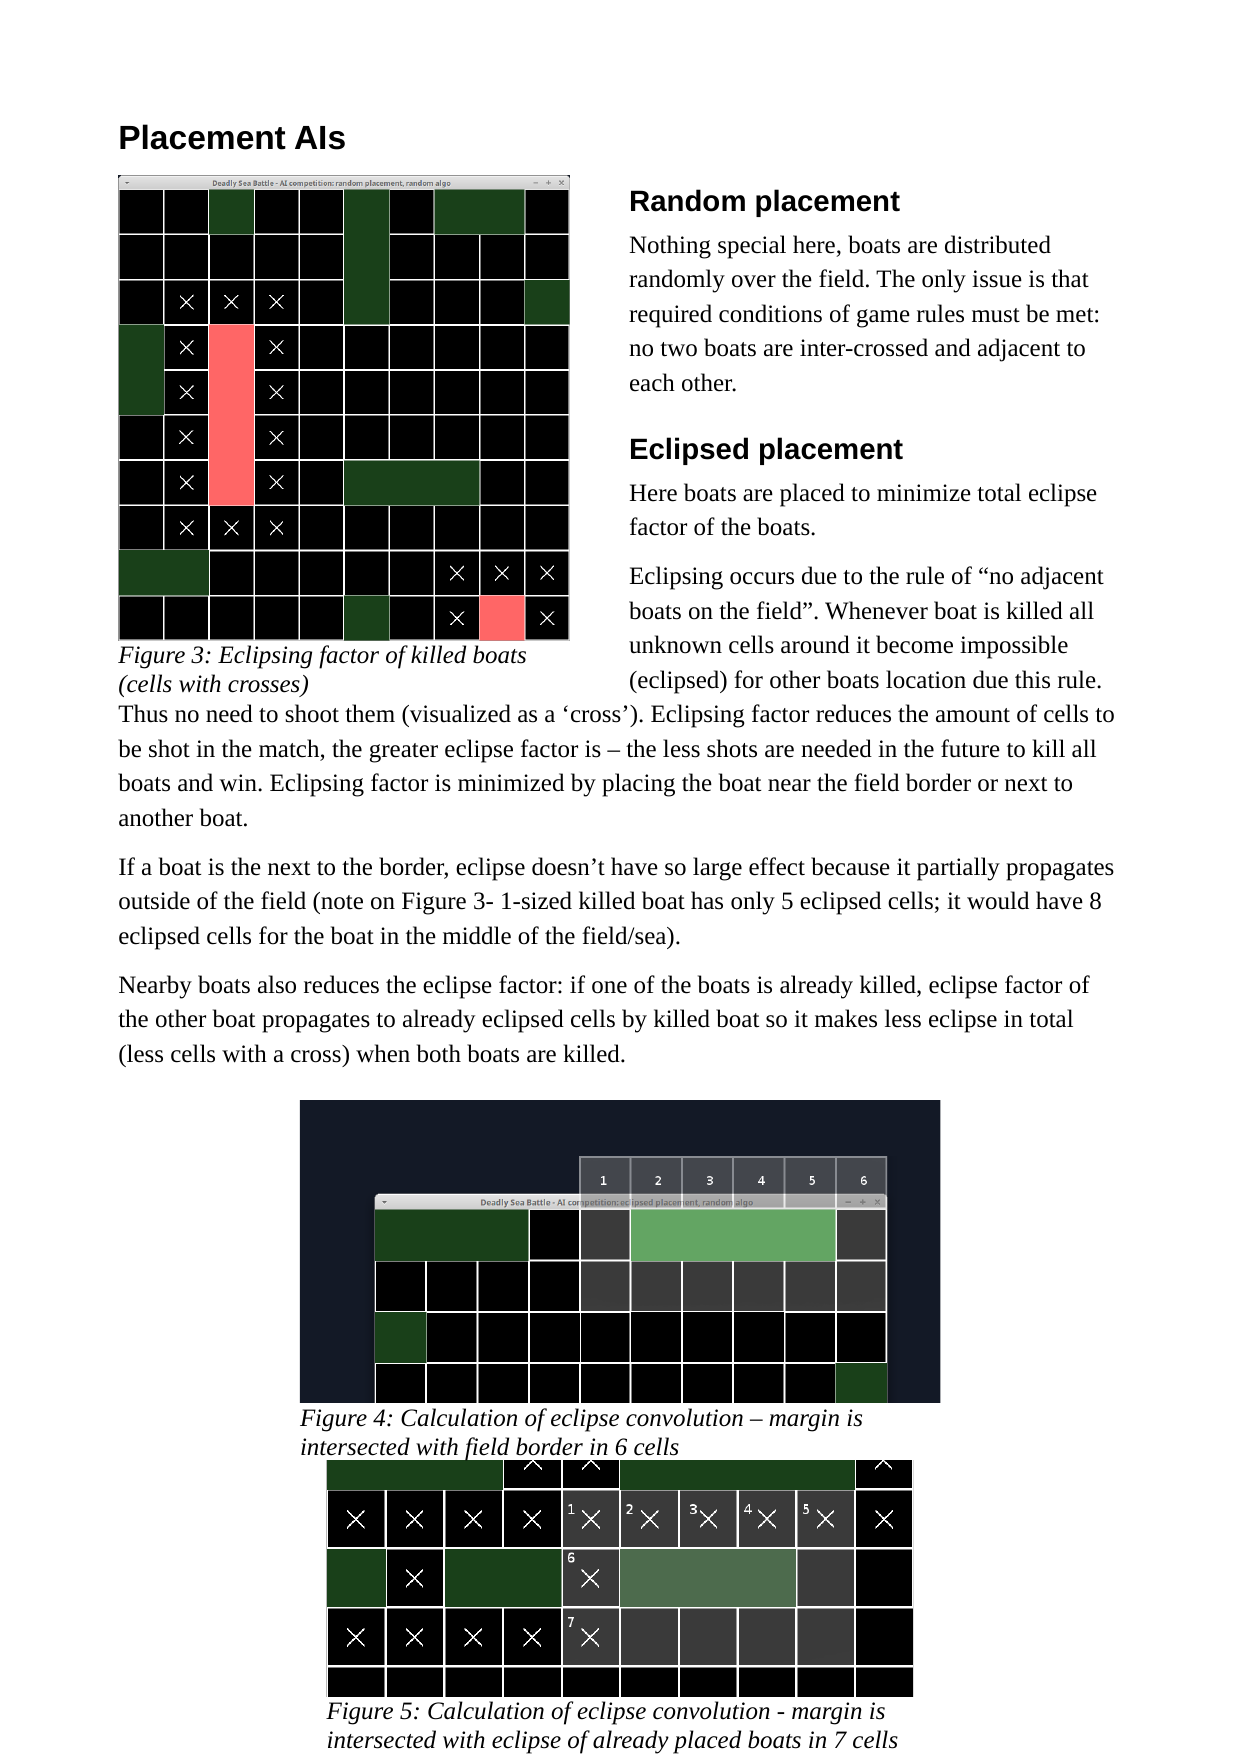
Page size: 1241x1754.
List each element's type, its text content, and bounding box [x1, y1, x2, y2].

subtitle Eclipsed placement [570, 432, 1122, 465]
subtitle Placement AIs [118, 118, 1122, 157]
text Here boats are placed to minimize total eclipse factor of the boats. [570, 478, 1122, 541]
subtitle [118, 163, 570, 175]
subtitle Random placement [570, 184, 1122, 218]
picture [326, 1460, 914, 1697]
picture [118, 175, 570, 641]
text Nothing special here, boats are distributed randomly over the field. The only issue is that required conditions of game rules must be met: no two boats are inter-crossed and adjacent to each other. [570, 230, 1122, 397]
text Figure 4: Calculation of eclipse convolution – margin is intersected with field border in 6 cells [300, 1403, 940, 1460]
text Figure 5: Calculation of eclipse convolution - margin is intersected with eclipse of already placed boats in 7 cells [326, 1697, 914, 1754]
picture [299, 1100, 941, 1403]
text Eclipsing occurs due to the rule of “no adjacent boats on the field”. Whenever boat is killed all unknown cells around it become impossible (eclipsed) for other boats location due this rule. Thus no need to shoot them (visualized as a ‘cross’). Eclipsing factor reduces the amount of cells to be shot in the match, the greater eclipse factor is – the less shots are needed in the future to kill all boats and win. Eclipsing factor is minimized by placing the boat near the field border or next to another boat. [118, 561, 1122, 832]
text [300, 1088, 940, 1100]
text If a boat is the next to the border, eclipse doesn’t have so large effect because it partially propagates outside of the field (note on Figure 3- 1-sized killed boat has only 5 eclipsed cells; it would have 8 eclipsed cells for the boat in the middle of the field/sea). [118, 852, 1122, 949]
text Nearby boats also reduces the eclipse factor: if one of the boats is already killed, eclipse factor of the other boat propagates to already eclipsed cells by killed boat so it makes less eclipse in total (less cells with a cross) when both boats are killed. [118, 970, 1122, 1068]
text Figure 3: Eclipsing factor of killed boats (cells with crosses) [118, 641, 570, 698]
